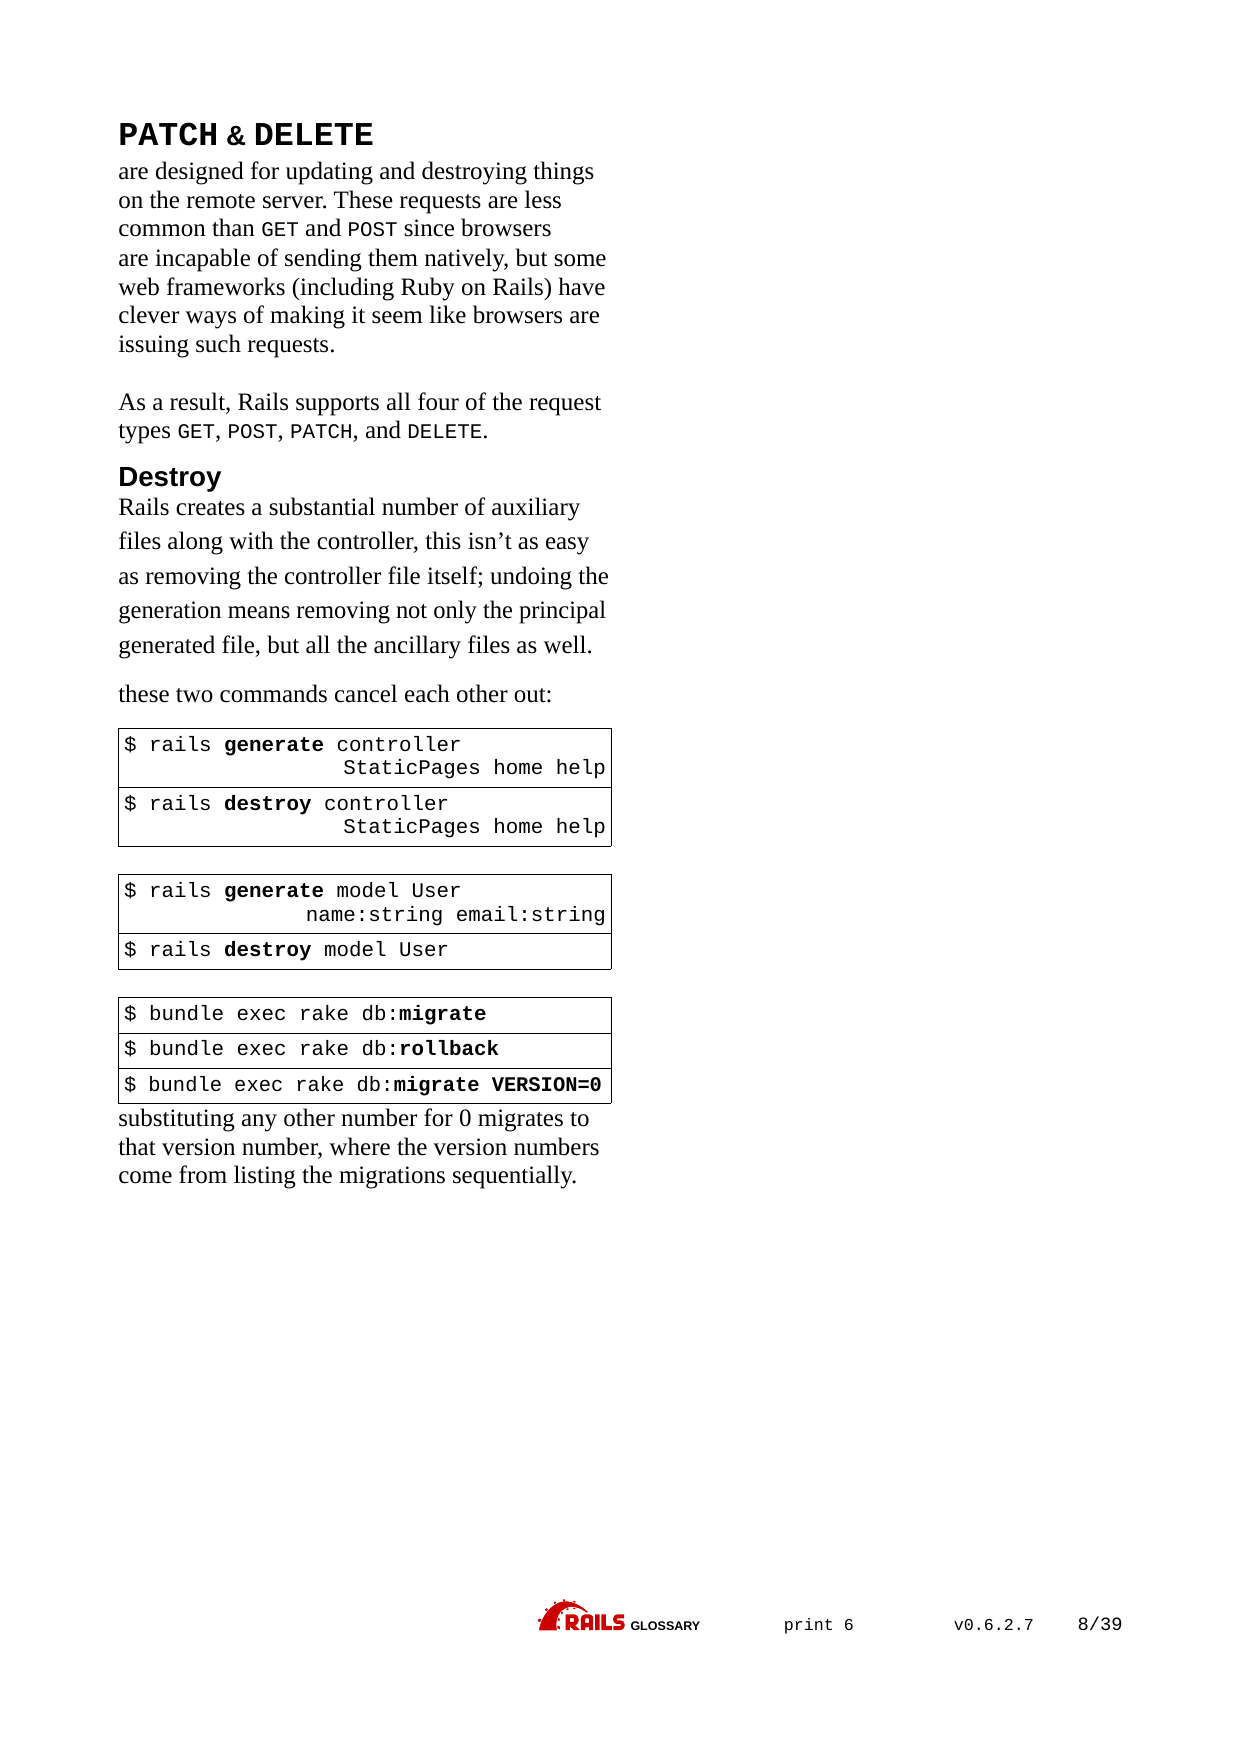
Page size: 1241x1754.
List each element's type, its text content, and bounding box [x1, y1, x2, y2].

table_cell $ rails destroy controller StaticPages home help [119, 788, 611, 846]
table_header $ rails generate controller StaticPages home help [119, 729, 611, 787]
text are designed for updating and destroying things on the remote server. These requests are less common than GET and POST since browsers [118, 156, 611, 243]
table_cell $ bundle exec rake db:rollback [119, 1034, 611, 1068]
table_header $ bundle exec rake db:migrate [119, 998, 611, 1032]
subtitle Destroy [118, 460, 611, 492]
table_header $ rails generate model User name:string email:string [119, 875, 611, 933]
text are incapable of sending them natively, but some web frameworks (including Ruby on Rails) have clever ways of making it seem like browsers are issuing such requests. [118, 243, 611, 358]
text As a result, Rails supports all four of the request types GET, POST, PATCH, and DELETE. [118, 387, 611, 445]
table_cell $ rails destroy model User [119, 934, 611, 968]
text substituting any other number for 0 migrates to that version number, where the version numbers come from listing the migrations sequentially. [118, 1104, 611, 1189]
text these two commands cancel each other out: [118, 679, 611, 707]
table_cell $ bundle exec rake db:migrate VERSION=0 [119, 1069, 611, 1103]
subtitle PATCH & DELETE [118, 118, 611, 156]
text Rails creates a substantial number of auxiliary files along with the controller, this isn’t as easy as removing the controller file itself; undoing the generation means removing not only the principal generated file, but all the ancillary files as well. [118, 492, 611, 658]
